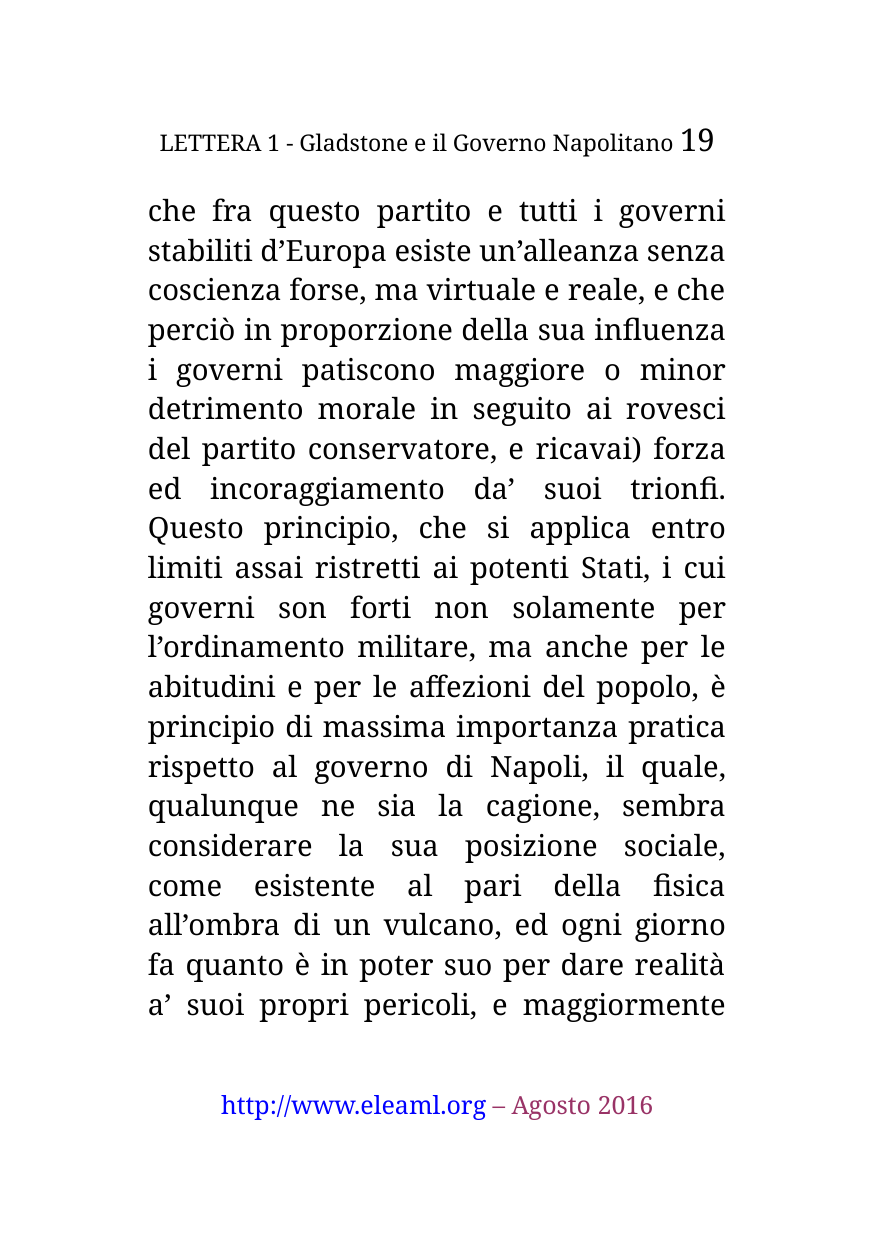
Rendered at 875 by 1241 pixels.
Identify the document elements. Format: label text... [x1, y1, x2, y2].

text che fra questo partito e tutti i governi stabiliti d’Europa esiste un’alleanza senza coscienza forse, ma virtuale e reale, e che perciò in proporzione della sua influenza i governi patiscono maggiore o minor detrimento morale in seguito ai rovesci del partito conservatore, e ricavai) forza ed incoraggiamento da’ suoi trionfi. Questo principio, che si applica entro limiti assai ristretti ai potenti Stati, i cui governi son forti non solamente per l’ordinamento militare, ma anche per le abitudini e per le affezioni del popolo, è principio di massima importanza pratica rispetto al governo di Napoli, il quale, qualunque ne sia la cagione, sembra considerare la sua posizione sociale, come esistente al pari della fisica all’ombra di un vulcano, ed ogni giorno fa quanto è in poter suo per dare realità a’ suoi propri pericoli, e maggiormente [148, 190, 726, 1024]
